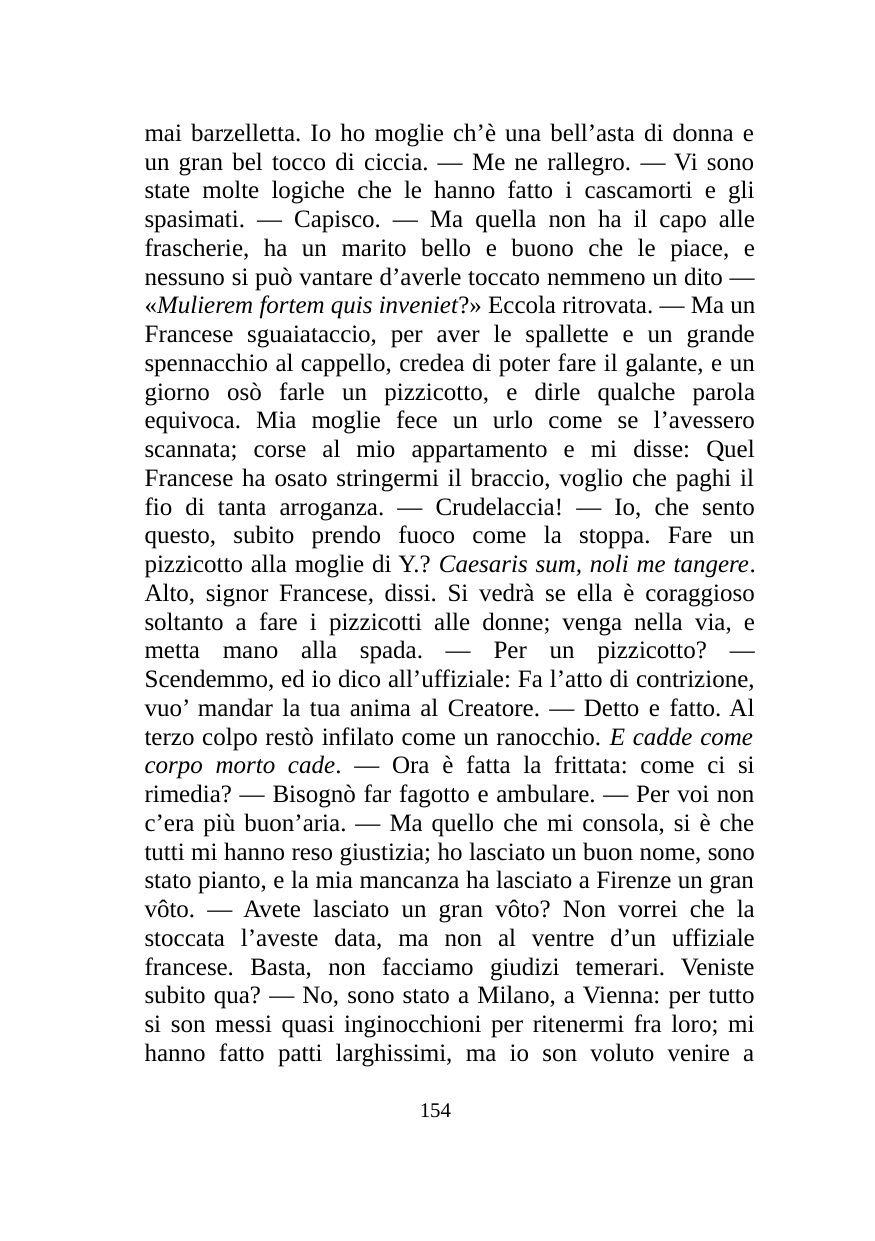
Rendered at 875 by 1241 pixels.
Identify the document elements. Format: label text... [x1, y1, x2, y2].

text mai barzelletta. Io ho moglie ch’è una bell’asta di donna e un gran bel tocco di ciccia. — Me ne rallegro. — Vi sono state molte logiche che le hanno fatto i cascamorti e gli spasimati. — Capisco. — Ma quella non ha il capo alle frascherie, ha un marito bello e buono che le piace, e nessuno si può vantare d’averle toccato nemmeno un dito — «Mulierem fortem quis inveniet?» Eccola ritrovata. — Ma un Francese sguaiataccio, per aver le spallette e un grande spennacchio al cappello, credea di poter fare il galante, e un giorno osò farle un pizzicotto, e dirle qualche parola equivoca. Mia moglie fece un urlo come se l’avessero scannata; corse al mio appartamento e mi disse: Quel Francese ha osato stringermi il braccio, voglio che paghi il fio di tanta arroganza. — Crudelaccia! — Io, che sento questo, subito prendo fuoco come la stoppa. Fare un pizzicotto alla moglie di Y.? Caesaris sum, noli me tangere. Alto, signor Francese, dissi. Si vedrà se ella è coraggioso soltanto a fare i pizzicotti alle donne; venga nella via, e metta mano alla spada. — Per un pizzicotto? — Scendemmo, ed io dico all’uffiziale: Fa l’atto di contrizione, vuo’ mandar la tua anima al Creatore. — Detto e fatto. Al terzo colpo restò infilato come un ranocchio. E cadde come corpo morto cade. — Ora è fatta la frittata: come ci si rimedia? — Bisognò far fagotto e ambulare. — Per voi non c’era più buon’aria. — Ma quello che mi consola, si è che tutti mi hanno reso giustizia; ho lasciato un buon nome, sono stato pianto, e la mia mancanza ha lasciato a Firenze un gran vôto. — Avete lasciato un gran vôto? Non vorrei che la stoccata l’aveste data, ma non al ventre d’un uffiziale francese. Basta, non facciamo giudizi temerari. Veniste subito qua? — No, sono stato a Milano, a Vienna: per tutto si son messi quasi inginocchioni per ritenermi fra loro; mi hanno fatto patti larghissimi, ma io son voluto venire a [144, 118, 755, 1067]
